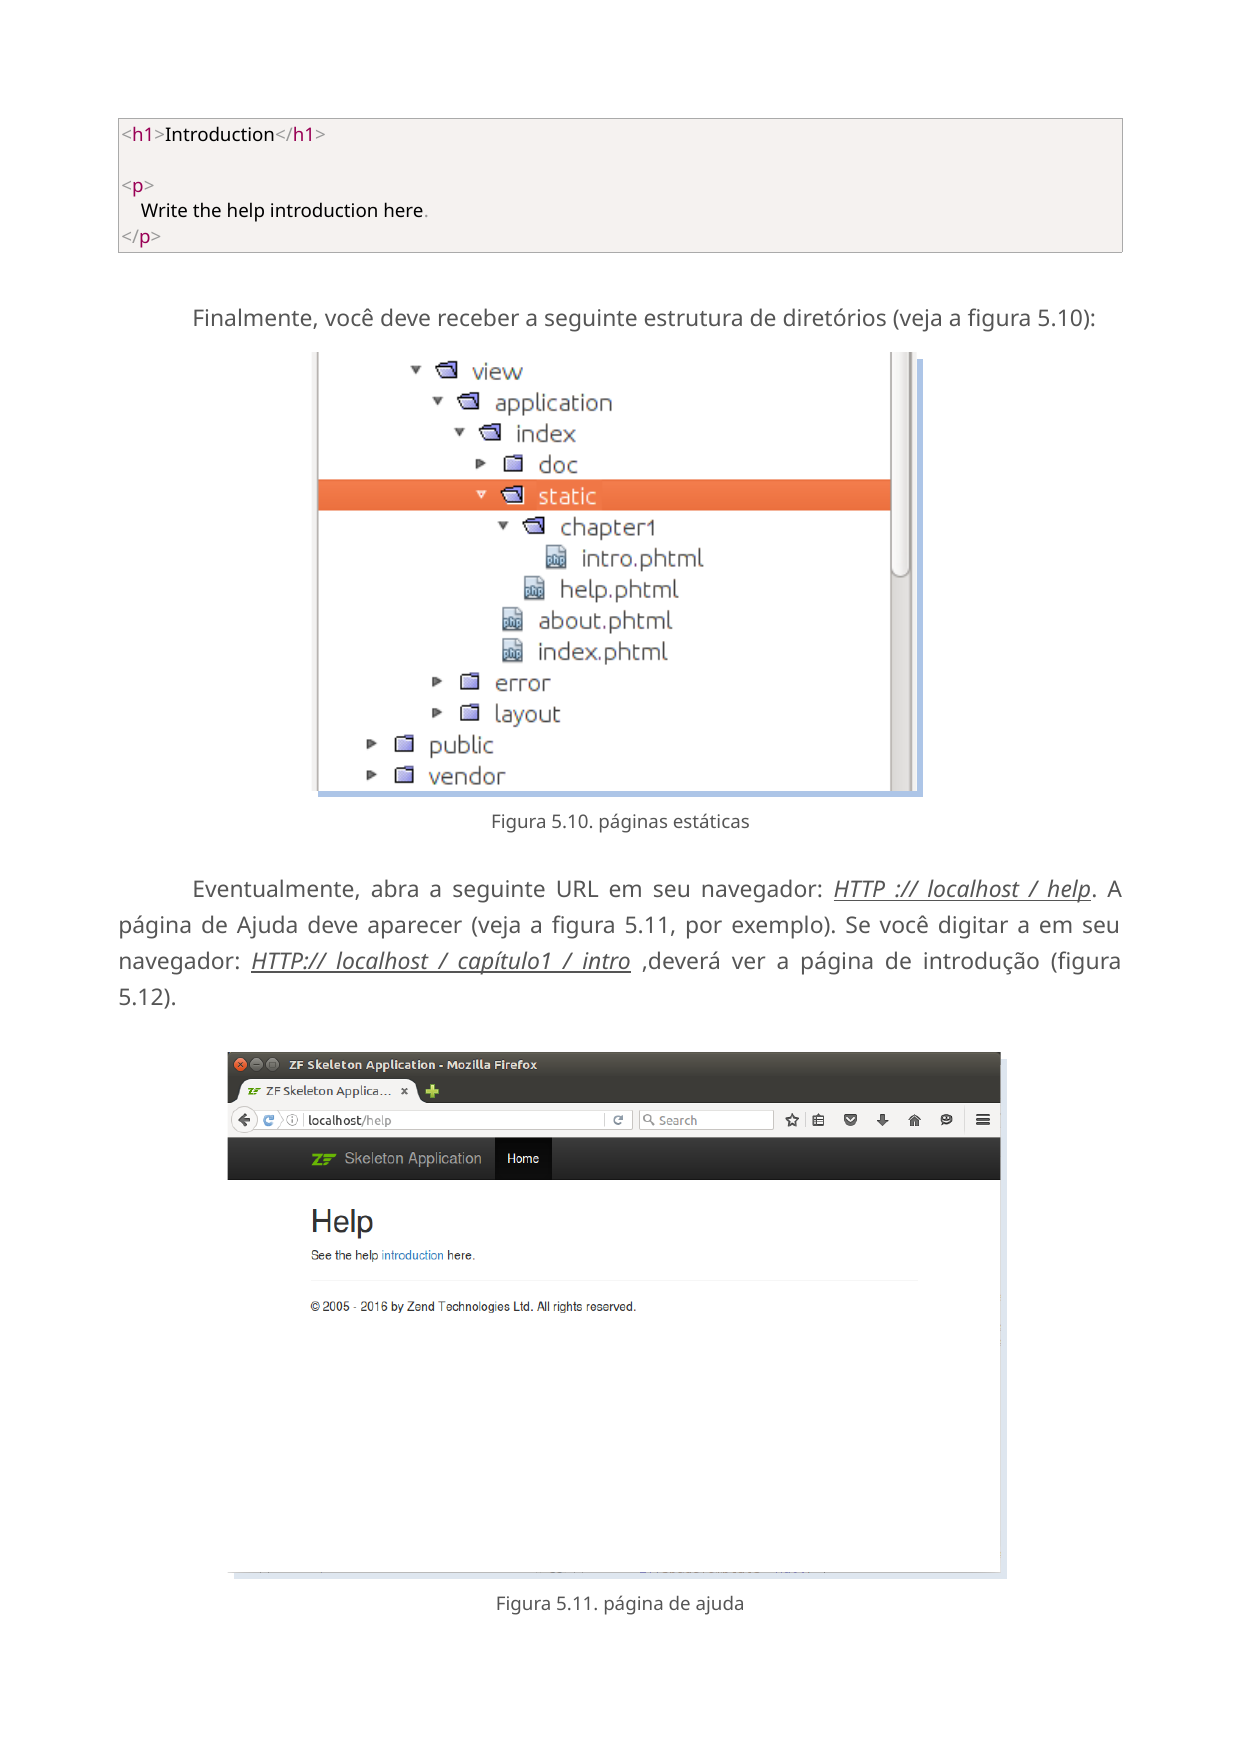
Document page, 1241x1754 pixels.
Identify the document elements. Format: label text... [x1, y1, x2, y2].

picture [227, 1052, 1001, 1573]
text <h1>Introduction</h1> [119, 119, 1122, 144]
text Eventualmente, abra a seguinte URL em seu navegador: HTTP :// localhost / help. A página de Ajuda deve aparecer (veja a figura 5.11, por exemplo). Se você digitar a em seu navegador: HTTP:// localhost / capítulo1 / intro ,deverá ver a página de introdução (figura 5.12). [118, 873, 1122, 1012]
text Write the help introduction here. [119, 195, 1122, 220]
text Figura 5.11. página de ajuda [118, 1590, 1122, 1616]
text Finalmente, você deve receber a seguinte estrutura de diretórios (veja a figura 5.10): [118, 302, 1122, 333]
text Figura 5.10. páginas estáticas [118, 808, 1122, 833]
text </p> [119, 220, 1122, 252]
text <p> [119, 169, 1122, 195]
picture [311, 352, 917, 791]
